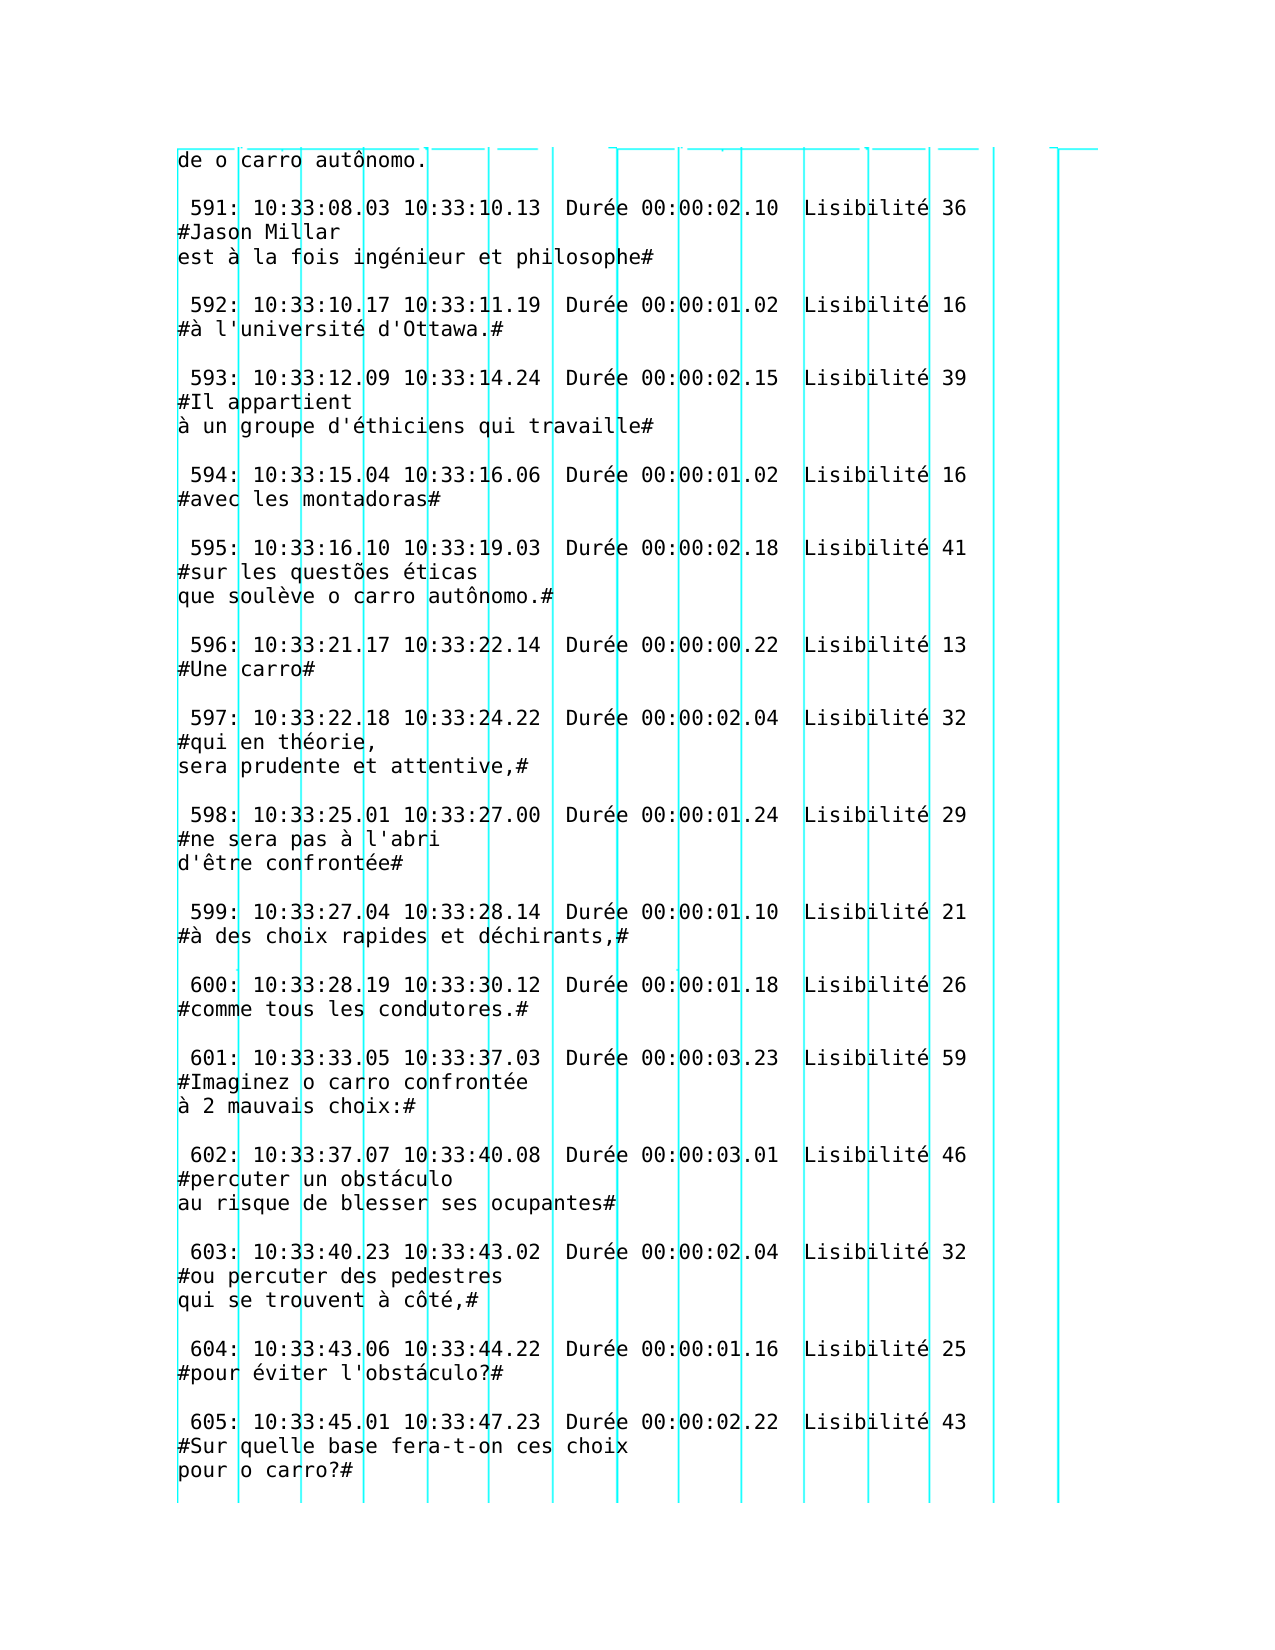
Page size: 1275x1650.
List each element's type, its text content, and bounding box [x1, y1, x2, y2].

text #Jason Millar [177, 220, 1098, 245]
text 591: 10:33:08.03 10:33:10.13 Durée 00:00:02.10 Lisibilité 36 [177, 196, 1098, 220]
text 598: 10:33:25.01 10:33:27.00 Durée 00:00:01.24 Lisibilité 29 [177, 803, 1098, 827]
text 597: 10:33:22.18 10:33:24.22 Durée 00:00:02.04 Lisibilité 32 [177, 706, 1098, 730]
text au risque de blesser ses ocupantes# [177, 1191, 1098, 1216]
text 603: 10:33:40.23 10:33:43.02 Durée 00:00:02.04 Lisibilité 32 [177, 1240, 1098, 1264]
text d'être confrontée# [177, 851, 1098, 876]
text #qui en théorie, [177, 730, 1098, 754]
text pour o carro?# [177, 1458, 1098, 1482]
text #Une carro# [177, 657, 1098, 682]
text sera prudente et attentive,# [177, 754, 1098, 779]
text #ne sera pas à l'abri [177, 827, 1098, 851]
text #percuter un obstáculo [177, 1167, 1098, 1191]
text #à des choix rapides et déchirants,# [177, 924, 1098, 948]
text 602: 10:33:37.07 10:33:40.08 Durée 00:00:03.01 Lisibilité 46 [177, 1143, 1098, 1167]
text est à la fois ingénieur et philosophe# [177, 245, 1098, 269]
text 601: 10:33:33.05 10:33:37.03 Durée 00:00:03.23 Lisibilité 59 [177, 1046, 1098, 1070]
text 605: 10:33:45.01 10:33:47.23 Durée 00:00:02.22 Lisibilité 43 [177, 1410, 1098, 1434]
text #pour éviter l'obstáculo?# [177, 1361, 1098, 1385]
text 596: 10:33:21.17 10:33:22.14 Durée 00:00:00.22 Lisibilité 13 [177, 633, 1098, 657]
text 594: 10:33:15.04 10:33:16.06 Durée 00:00:01.02 Lisibilité 16 [177, 463, 1098, 487]
picture [177, 147, 1098, 1503]
text #Il appartient [177, 390, 1098, 414]
text #avec les montadoras# [177, 487, 1098, 512]
text 592: 10:33:10.17 10:33:11.19 Durée 00:00:01.02 Lisibilité 16 [177, 293, 1098, 317]
text 593: 10:33:12.09 10:33:14.24 Durée 00:00:02.15 Lisibilité 39 [177, 366, 1098, 390]
text à un groupe d'éthiciens qui travaille# [177, 414, 1098, 439]
text 595: 10:33:16.10 10:33:19.03 Durée 00:00:02.18 Lisibilité 41 [177, 536, 1098, 560]
text qui se trouvent à côté,# [177, 1288, 1098, 1313]
text #comme tous les condutores.# [177, 997, 1098, 1021]
text à 2 mauvais choix:# [177, 1094, 1098, 1118]
text #sur les questões éticas [177, 560, 1098, 584]
text #Sur quelle base fera-t-on ces choix [177, 1434, 1098, 1458]
text 600: 10:33:28.19 10:33:30.12 Durée 00:00:01.18 Lisibilité 26 [177, 973, 1098, 997]
text 604: 10:33:43.06 10:33:44.22 Durée 00:00:01.16 Lisibilité 25 [177, 1337, 1098, 1361]
text que soulève o carro autônomo.# [177, 584, 1098, 609]
text 599: 10:33:27.04 10:33:28.14 Durée 00:00:01.10 Lisibilité 21 [177, 900, 1098, 924]
text #ou percuter des pedestres [177, 1264, 1098, 1288]
text #à l'université d'Ottawa.# [177, 317, 1098, 342]
text de o carro autônomo. [177, 148, 1098, 172]
text #Imaginez o carro confrontée [177, 1070, 1098, 1094]
